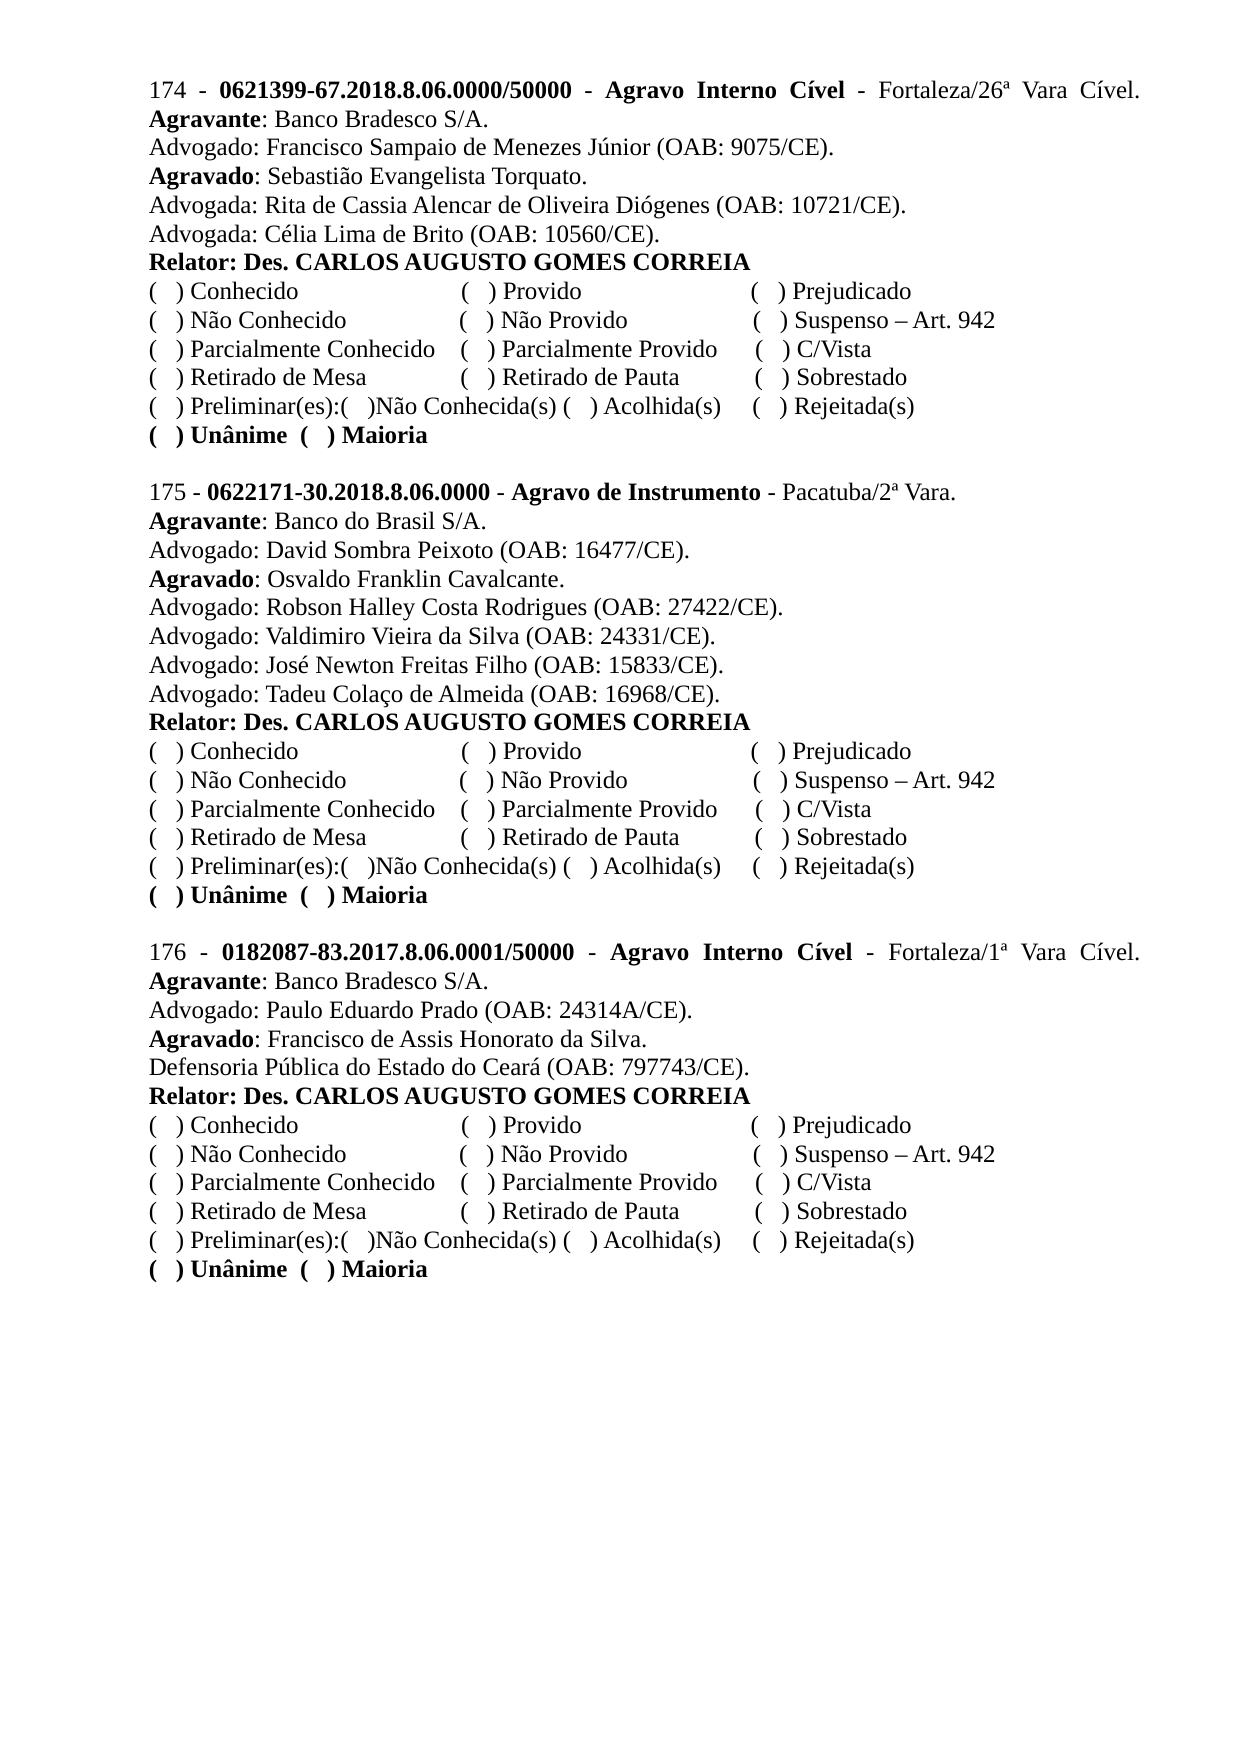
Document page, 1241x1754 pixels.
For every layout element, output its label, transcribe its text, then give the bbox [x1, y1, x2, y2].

text Advogado: Paulo Eduardo Prado (OAB: 24314A/CE). [148, 995, 1141, 1024]
text ( ) Parcialmente Conhecido ( ) Parcialmente Provido ( ) C/Vista [148, 334, 1158, 362]
text 175 - 0622171-30.2018.8.06.0000 - Agravo de Instrumento - Pacatuba/2ª Vara. [148, 477, 1141, 506]
text ( ) Preliminar(es):( )Não Conhecida(s) ( ) Acolhida(s) ( ) Rejeitada(s) [148, 391, 1158, 420]
text 174 - 0621399-67.2018.8.06.0000/50000 - Agravo Interno Cível - Fortaleza/26ª Vara Cível. Agravante: Banco Bradesco S/A. [148, 75, 1141, 132]
text ( ) Não Conhecido ( ) Não Provido ( ) Suspenso – Art. 942 [148, 305, 1158, 334]
text Agravado: Sebastião Evangelista Torquato. [148, 161, 1141, 190]
text ( ) Parcialmente Conhecido ( ) Parcialmente Provido ( ) C/Vista [148, 794, 1158, 822]
text ( ) Conhecido ( ) Provido ( ) Prejudicado [148, 736, 1141, 765]
text ( ) Retirado de Mesa ( ) Retirado de Pauta ( ) Sobrestado [148, 362, 1158, 391]
text Advogada: Célia Lima de Brito (OAB: 10560/CE). [148, 219, 1141, 247]
text ( ) Preliminar(es):( )Não Conhecida(s) ( ) Acolhida(s) ( ) Rejeitada(s) [148, 1225, 1158, 1254]
text Relator: Des. CARLOS AUGUSTO GOMES CORREIA [148, 707, 1141, 736]
text ( ) Retirado de Mesa ( ) Retirado de Pauta ( ) Sobrestado [148, 822, 1158, 851]
text Relator: Des. CARLOS AUGUSTO GOMES CORREIA [148, 247, 1141, 276]
text Advogado: Tadeu Colaço de Almeida (OAB: 16968/CE). [148, 679, 1141, 707]
text ( ) Conhecido ( ) Provido ( ) Prejudicado [148, 1110, 1141, 1139]
text ( ) Não Conhecido ( ) Não Provido ( ) Suspenso – Art. 942 [148, 1139, 1158, 1167]
text Agravante: Banco do Brasil S/A. [148, 506, 1141, 535]
text ( ) Retirado de Mesa ( ) Retirado de Pauta ( ) Sobrestado [148, 1196, 1158, 1225]
text ( ) Unânime ( ) Maioria [148, 880, 1158, 909]
text Defensoria Pública do Estado do Ceará (OAB: 797743/CE). [148, 1052, 1141, 1081]
text Relator: Des. CARLOS AUGUSTO GOMES CORREIA [148, 1081, 1141, 1110]
text 176 - 0182087-83.2017.8.06.0001/50000 - Agravo Interno Cível - Fortaleza/1ª Vara Cível. Agravante: Banco Bradesco S/A. [148, 937, 1141, 995]
text ( ) Conhecido ( ) Provido ( ) Prejudicado [148, 276, 1141, 305]
text Advogado: Francisco Sampaio de Menezes Júnior (OAB: 9075/CE). [148, 132, 1141, 161]
text Agravado: Francisco de Assis Honorato da Silva. [148, 1024, 1141, 1052]
text ( ) Unânime ( ) Maioria [148, 420, 1158, 449]
text ( ) Preliminar(es):( )Não Conhecida(s) ( ) Acolhida(s) ( ) Rejeitada(s) [148, 851, 1158, 880]
text Advogado: David Sombra Peixoto (OAB: 16477/CE). [148, 535, 1141, 564]
text ( ) Parcialmente Conhecido ( ) Parcialmente Provido ( ) C/Vista [148, 1167, 1158, 1196]
text Advogada: Rita de Cassia Alencar de Oliveira Diógenes (OAB: 10721/CE). [148, 190, 1141, 219]
text Advogado: Robson Halley Costa Rodrigues (OAB: 27422/CE). [148, 592, 1141, 621]
text ( ) Unânime ( ) Maioria [148, 1254, 1158, 1282]
text Advogado: José Newton Freitas Filho (OAB: 15833/CE). [148, 650, 1141, 679]
text Advogado: Valdimiro Vieira da Silva (OAB: 24331/CE). [148, 621, 1141, 650]
text Agravado: Osvaldo Franklin Cavalcante. [148, 564, 1141, 592]
text ( ) Não Conhecido ( ) Não Provido ( ) Suspenso – Art. 942 [148, 765, 1158, 794]
